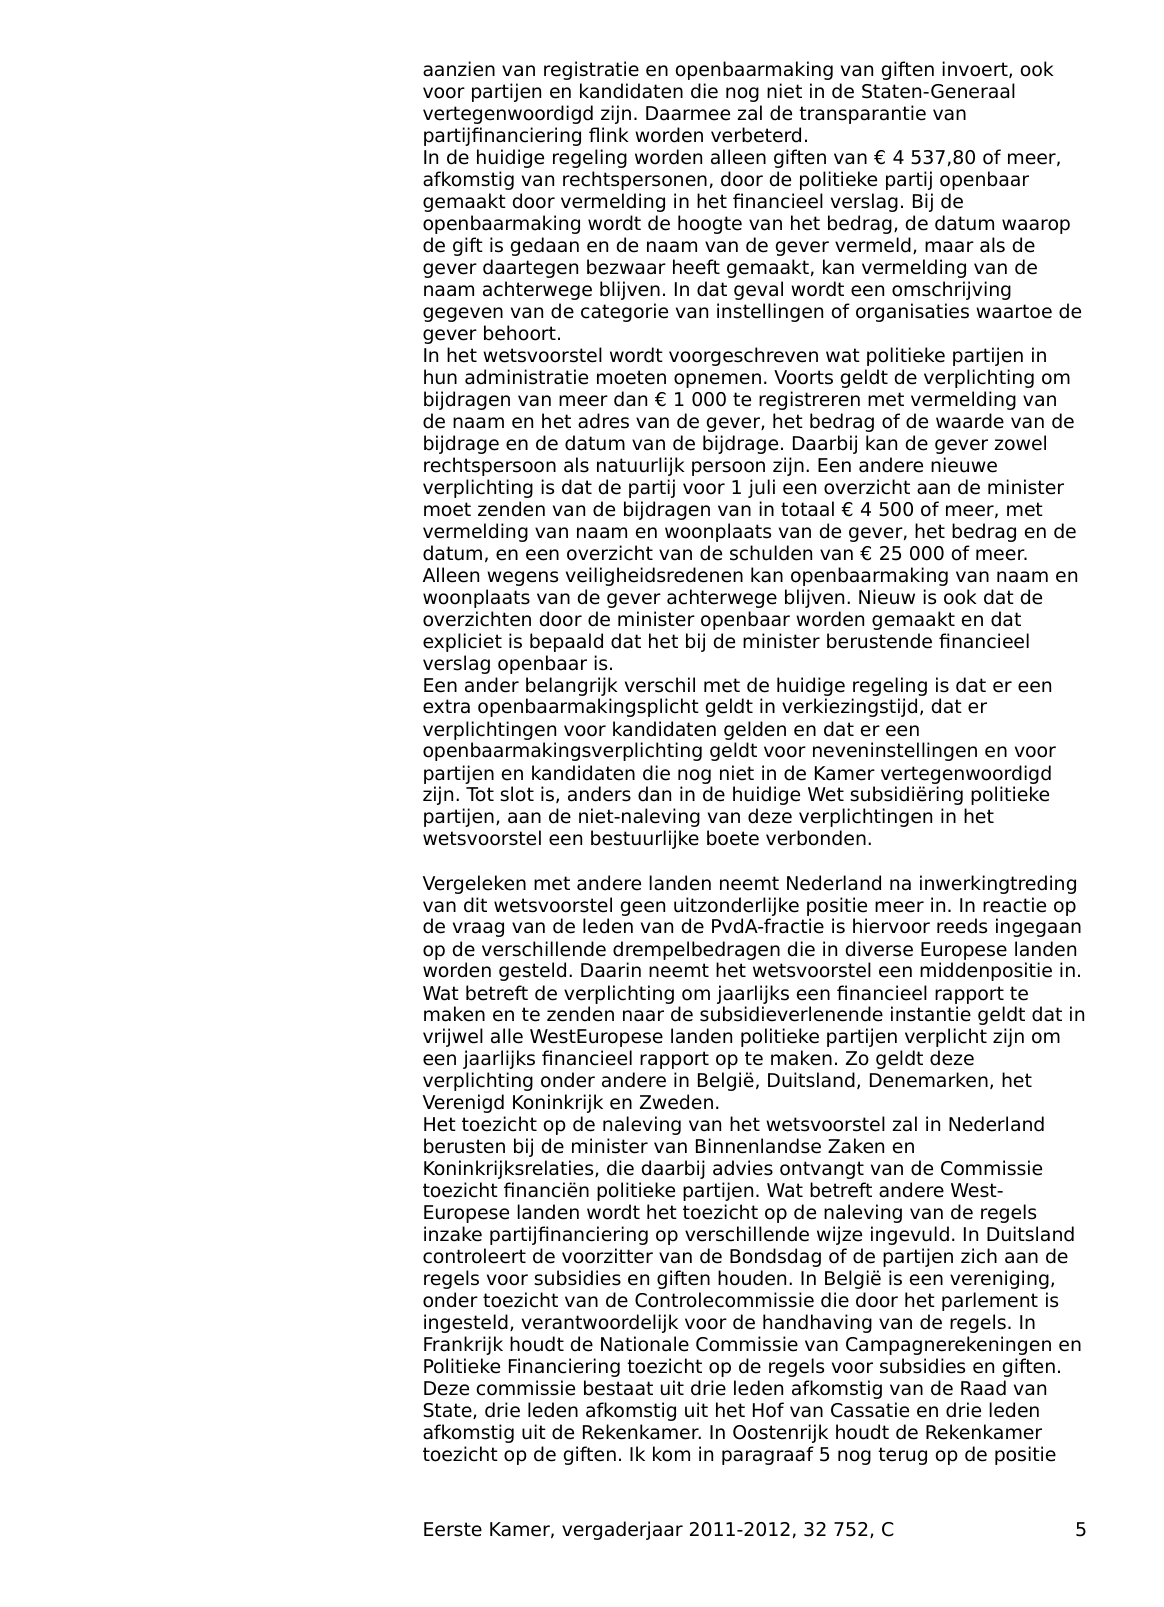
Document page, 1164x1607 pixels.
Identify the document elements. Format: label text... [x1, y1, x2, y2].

text In de huidige regeling worden alleen giften van € 4 537,80 of meer, afkomstig van rechtspersonen, door de politieke partij openbaar gemaakt door vermelding in het financieel verslag. Bij de openbaarmaking wordt de hoogte van het bedrag, de datum waarop de gift is gedaan en de naam van de gever vermeld, maar als de gever daartegen bezwaar heeft gemaakt, kan vermelding van de naam achterwege blijven. In dat geval wordt een omschrijving gegeven van de categorie van instellingen of organisaties waartoe de gever behoort. [422, 147, 1087, 345]
text Vergeleken met andere landen neemt Nederland na inwerkingtreding van dit wetsvoorstel geen uitzonderlijke positie meer in. In reactie op de vraag van de leden van de PvdA-fractie is hiervoor reeds ingegaan op de verschillende drempelbedragen die in diverse Europese landen worden gesteld. Daarin neemt het wetsvoorstel een middenpositie in. Wat betreft de verplichting om jaarlijks een financieel rapport te maken en te zenden naar de subsidieverlenende instantie geldt dat in vrijwel alle WestEuropese landen politieke partijen verplicht zijn om een jaarlijks financieel rapport op te maken. Zo geldt deze verplichting onder andere in België, Duitsland, Denemarken, het Verenigd Koninkrijk en Zweden. [422, 872, 1087, 1114]
text Een ander belangrijk verschil met de huidige regeling is dat er een extra openbaarmakingsplicht geldt in verkiezingstijd, dat er verplichtingen voor kandidaten gelden en dat er een openbaarmakingsverplichting geldt voor neveninstellingen en voor partijen en kandidaten die nog niet in de Kamer vertegenwoordigd zijn. Tot slot is, anders dan in de huidige Wet subsidiëring politieke partijen, aan de niet-naleving van deze verplichtingen in het wetsvoorstel een bestuurlijke boete verbonden. [422, 674, 1087, 850]
text Het toezicht op de naleving van het wetsvoorstel zal in Nederland berusten bij de minister van Binnenlandse Zaken en Koninkrijksrelaties, die daarbij advies ontvangt van de Commissie toezicht financiën politieke partijen. Wat betreft andere West-Europese landen wordt het toezicht op de naleving van de regels inzake partijfinanciering op verschillende wijze ingevuld. In Duitsland controleert de voorzitter van de Bondsdag of de partijen zich aan de regels voor subsidies en giften houden. In België is een vereniging, onder toezicht van de Controlecommissie die door het parlement is ingesteld, verantwoordelijk voor de handhaving van de regels. In Frankrijk houdt de Nationale Commissie van Campagnerekeningen en Politieke Financiering toezicht op de regels voor subsidies en giften. Deze commissie bestaat uit drie leden afkomstig van de Raad van State, drie leden afkomstig uit het Hof van Cassatie en drie leden afkomstig uit de Rekenkamer. In Oostenrijk houdt de Rekenkamer toezicht op de giften. Ik kom in paragraaf 5 nog terug op de positie [422, 1114, 1087, 1466]
text aanzien van registratie en openbaarmaking van giften invoert, ook voor partijen en kandidaten die nog niet in de Staten-Generaal vertegenwoordigd zijn. Daarmee zal de transparantie van partijfinanciering flink worden verbeterd. [422, 59, 1087, 147]
text In het wetsvoorstel wordt voorgeschreven wat politieke partijen in hun administratie moeten opnemen. Voorts geldt de verplichting om bijdragen van meer dan € 1 000 te registreren met vermelding van de naam en het adres van de gever, het bedrag of de waarde van de bijdrage en de datum van de bijdrage. Daarbij kan de gever zowel rechtspersoon als natuurlijk persoon zijn. Een andere nieuwe verplichting is dat de partij voor 1 juli een overzicht aan de minister moet zenden van de bijdragen van in totaal € 4 500 of meer, met vermelding van naam en woonplaats van de gever, het bedrag en de datum, en een overzicht van de schulden van € 25 000 of meer. Alleen wegens veiligheidsredenen kan openbaarmaking van naam en woonplaats van de gever achterwege blijven. Nieuw is ook dat de overzichten door de minister openbaar worden gemaakt en dat expliciet is bepaald dat het bij de minister berustende financieel verslag openbaar is. [422, 345, 1087, 674]
